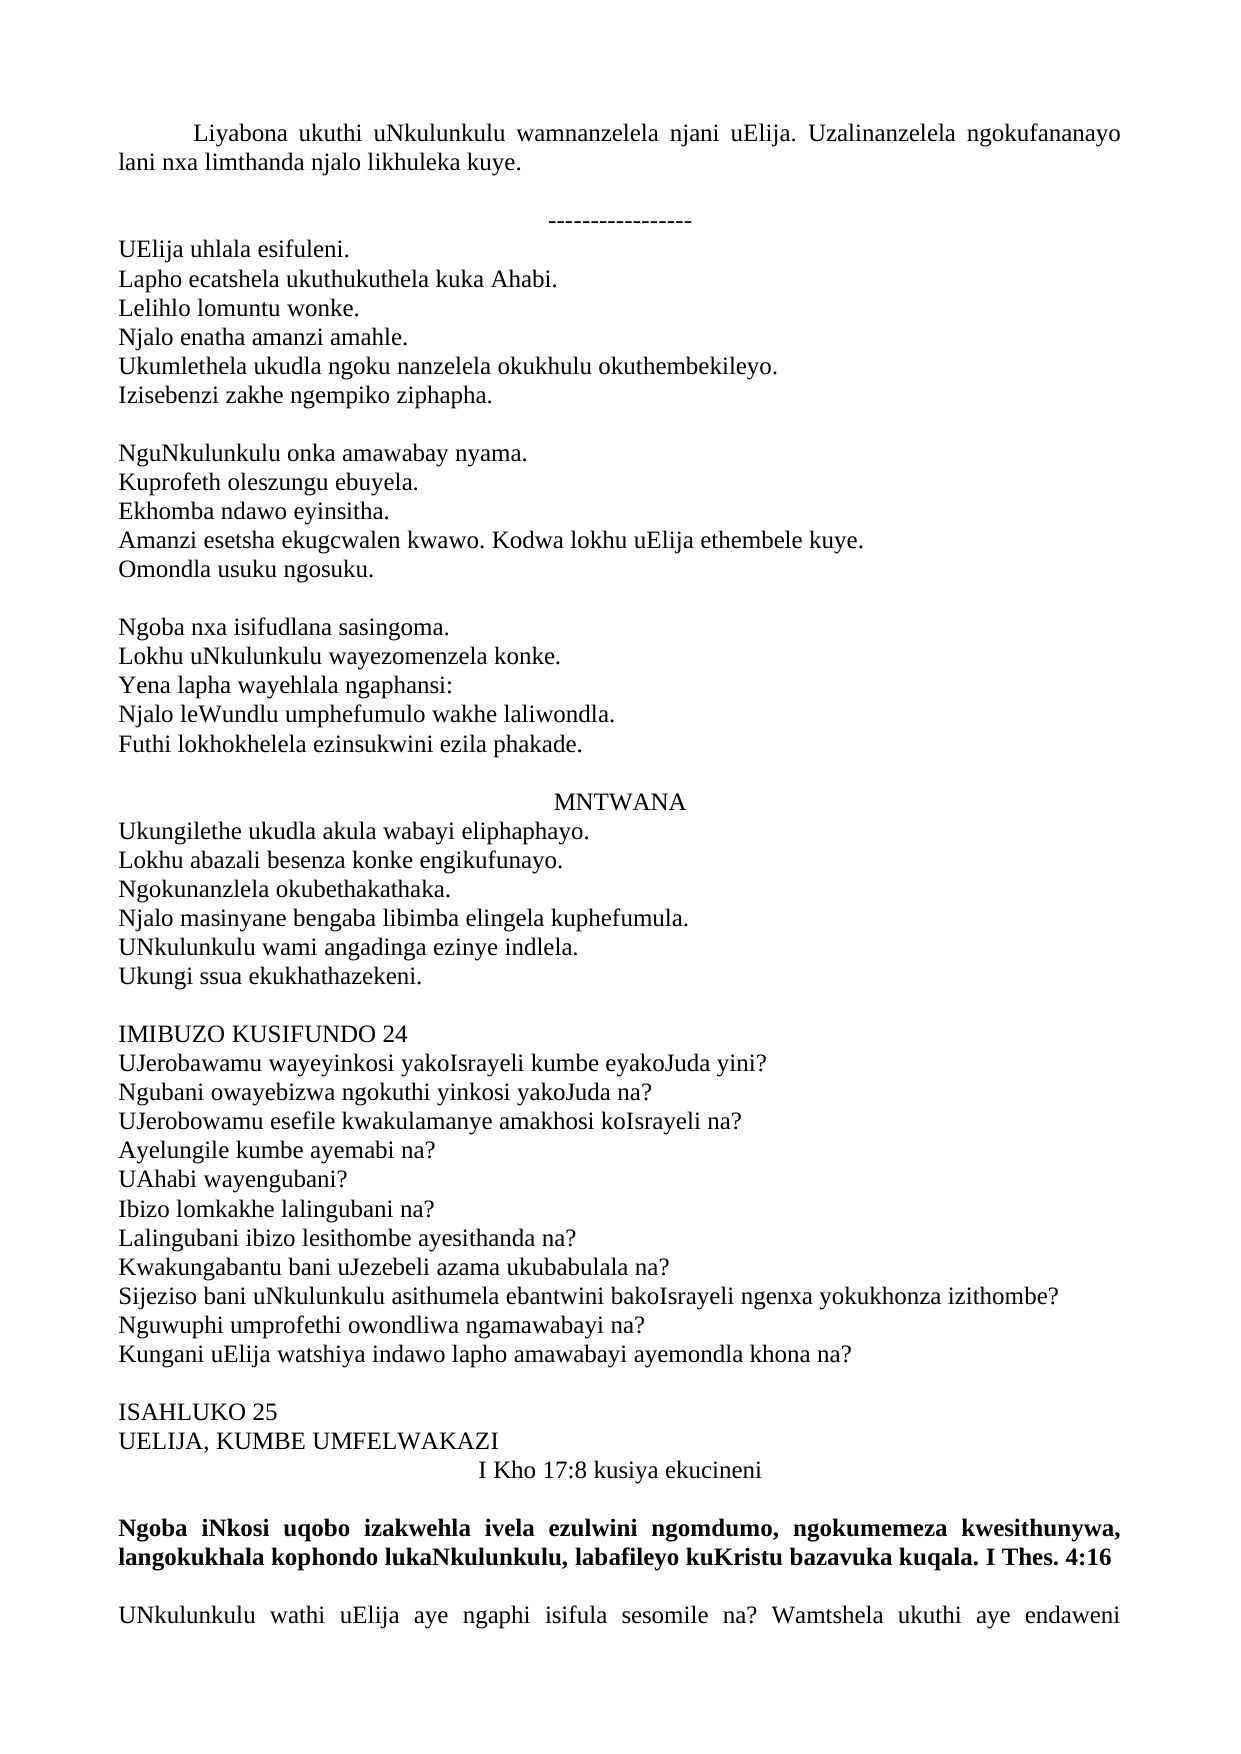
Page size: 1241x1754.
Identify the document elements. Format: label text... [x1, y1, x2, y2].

text Njalo enatha amanzi amahle. [118, 322, 1122, 351]
text Ayelungile kumbe ayemabi na? [118, 1135, 1122, 1164]
text Lokhu uNkulunkulu wayezomenzela konke. [118, 641, 1122, 670]
text Ngubani owayebizwa ngokuthi yinkosi yakoJuda na? [118, 1077, 1122, 1106]
text Ibizo lomkakhe lalingubani na? [118, 1193, 1122, 1222]
text UNkulunkulu wami angadinga ezinye indlela. [118, 932, 1122, 961]
text UAhabi wayengubani? [118, 1164, 1122, 1193]
text NguNkulunkulu onka amawabay nyama. [118, 438, 1122, 467]
text UJerobowamu esefile kwakulamanye amakhosi koIsrayeli na? [118, 1106, 1122, 1135]
text Ngoba nxa isifudlana sasingoma. [118, 612, 1122, 641]
text Njalo leWundlu umphefumulo wakhe laliwondla. [118, 699, 1122, 728]
text Ekhomba ndawo eyinsitha. [118, 496, 1122, 525]
text Sijeziso bani uNkulunkulu asithumela ebantwini bakoIsrayeli ngenxa yokukhonza izithombe? [118, 1281, 1122, 1310]
text Ukungi ssua ekukhathazekeni. [118, 961, 1122, 990]
text Liyabona ukuthi uNkulunkulu wamnanzelela njani uElija. Uzalinanzelela ngokufananayo lani nxa limthanda njalo likhuleka kuye. [118, 118, 1122, 176]
text Ukumlethela ukudla ngoku nanzelela okukhulu okuthembekileyo. [118, 351, 1122, 380]
text Njalo masinyane bengaba libimba elingela kuphefumula. [118, 903, 1122, 932]
text I Kho 17:8 kusiya ekucineni [118, 1455, 1122, 1484]
text Izisebenzi zakhe ngempiko ziphapha. [118, 380, 1122, 409]
text Kungani uElija watshiya indawo lapho amawabayi ayemondla khona na? [118, 1339, 1122, 1368]
text IMIBUZO KUSIFUNDO 24 [118, 1019, 1122, 1048]
text Yena lapha wayehlala ngaphansi: [118, 670, 1122, 699]
text Lokhu abazali besenza konke engikufunayo. [118, 845, 1122, 874]
text UJerobawamu wayeyinkosi yakoIsrayeli kumbe eyakoJuda yini? [118, 1048, 1122, 1077]
text ISAHLUKO 25 [118, 1397, 1122, 1426]
text MNTWANA [118, 787, 1122, 816]
text Futhi lokhokhelela ezinsukwini ezila phakade. [118, 728, 1122, 757]
text UELIJA, KUMBE UMFELWAKAZI [118, 1426, 1122, 1455]
text Lapho ecatshela ukuthukuthela kuka Ahabi. [118, 263, 1122, 292]
text Omondla usuku ngosuku. [118, 554, 1122, 583]
text Ngokunanzlela okubethakathaka. [118, 874, 1122, 903]
text UElija uhlala esifuleni. [118, 234, 1122, 263]
text Kuprofeth oleszungu ebuyela. [118, 467, 1122, 496]
text ----------------- [118, 205, 1122, 234]
text UNkulunkulu wathi uElija aye ngaphi isifula sesomile na? Wamtshela ukuthi aye endaweni [118, 1600, 1122, 1629]
text Amanzi esetsha ekugcwalen kwawo. Kodwa lokhu uElija ethembele kuye. [118, 525, 1122, 554]
text Nguwuphi umprofethi owondliwa ngamawabayi na? [118, 1310, 1122, 1339]
text Lalingubani ibizo lesithombe ayesithanda na? [118, 1222, 1122, 1252]
text Kwakungabantu bani uJezebeli azama ukubabulala na? [118, 1252, 1122, 1281]
text Ukungilethe ukudla akula wabayi eliphaphayo. [118, 816, 1122, 845]
text Ngoba iNkosi uqobo izakwehla ivela ezulwini ngomdumo, ngokumemeza kwesithunywa, langokukhala kophondo lukaNkulunkulu, labafileyo kuKristu bazavuka kuqala. I Thes. 4:16 [118, 1513, 1122, 1571]
text Lelihlo lomuntu wonke. [118, 292, 1122, 322]
